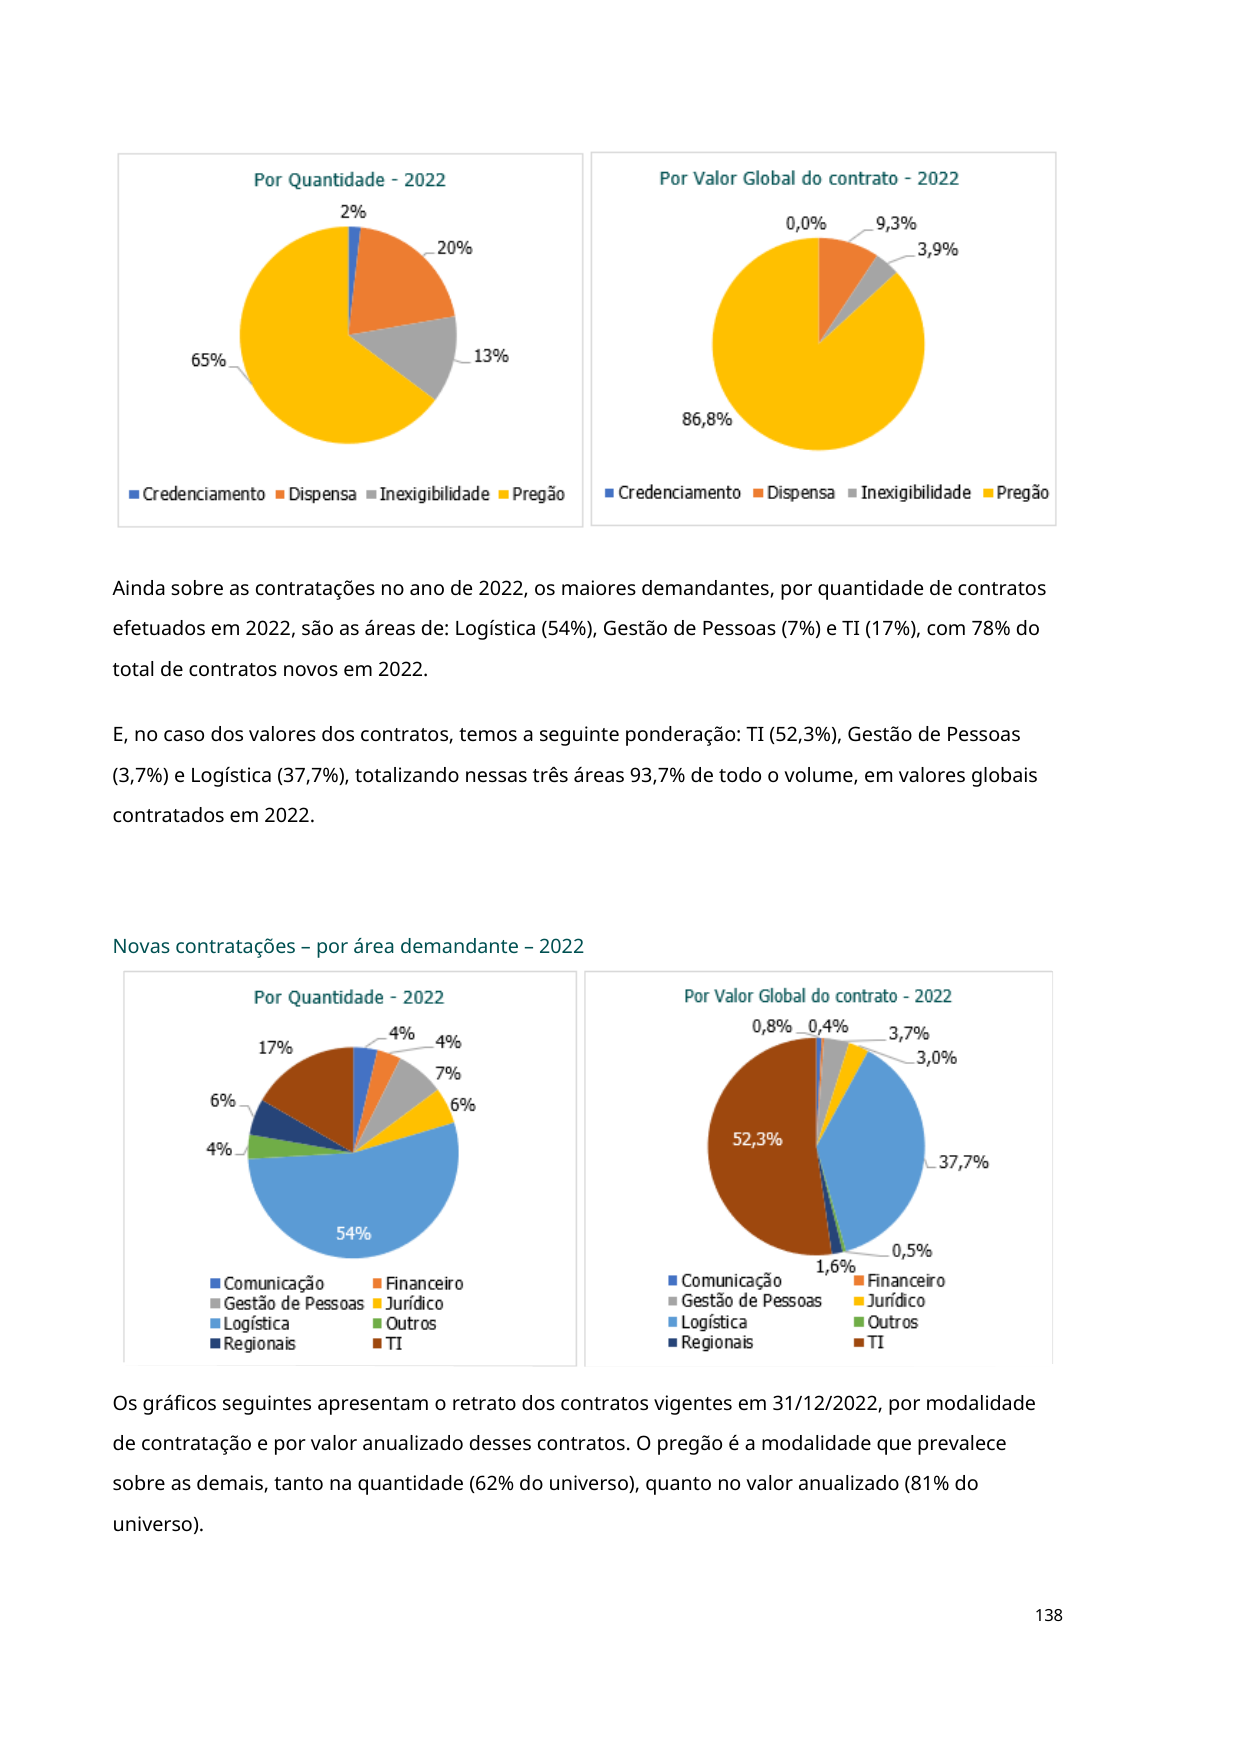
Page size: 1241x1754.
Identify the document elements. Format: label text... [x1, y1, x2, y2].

text Novas contratações – por área demandante – 2022 [112, 932, 1063, 959]
text Ainda sobre as contratações no ano de 2022, os maiores demandantes, por quantidade de contratos efetuados em 2022, são as áreas de: Logística (54%), Gestão de Pessoas (7%) e TI (17%), com 78% do total de contratos novos em 2022. [112, 574, 1063, 682]
text Os gráficos seguintes apresentam o retrato dos contratos vigentes em 31/12/2022, por modalidade de contratação e por valor anualizado desses contratos. O pregão é a modalidade que prevalece sobre as demais, tanto na quantidade (62% do universo), quanto no valor anualizado (81% do universo). [112, 998, 1063, 1537]
text E, no caso dos valores dos contratos, temos a seguinte ponderação: TI (52,3%), Gestão de Pessoas (3,7%) e Logística (37,7%), totalizando nessas três áreas 93,7% de todo o volume, em valores globais contratados em 2022. [112, 721, 1063, 828]
